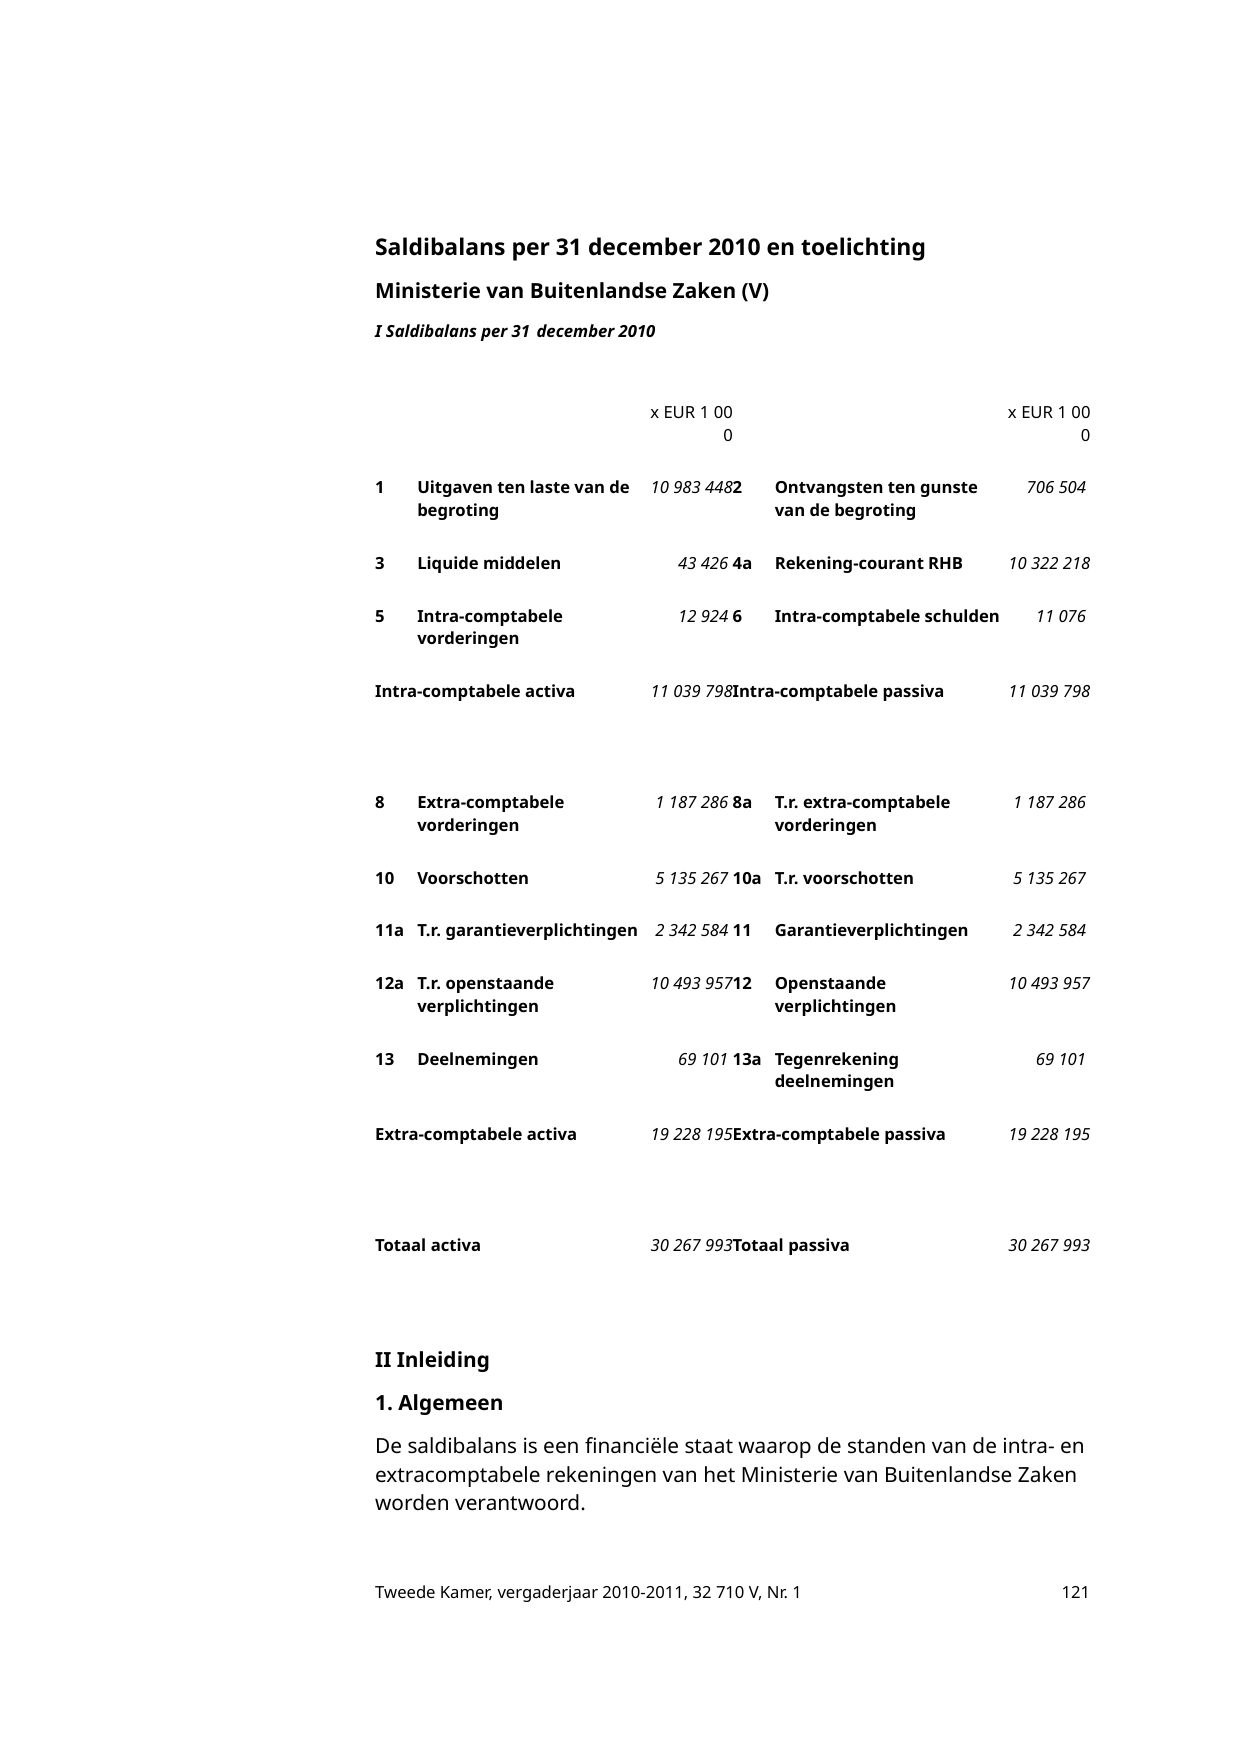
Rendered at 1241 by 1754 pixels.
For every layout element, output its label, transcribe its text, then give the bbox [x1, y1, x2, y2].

table_cell [1006, 733, 1090, 791]
table_cell 30 267 993 [1006, 1234, 1090, 1286]
table_header [775, 401, 1006, 476]
table_cell 69 101 [1006, 1047, 1090, 1122]
table_cell Liquide middelen [417, 552, 648, 604]
table_cell 8a [733, 791, 774, 866]
table_cell T.r. voorschotten [775, 866, 1006, 919]
table_cell Extra-comptabele vorderingen [417, 791, 648, 866]
table_cell Openstaande verplichtingen [775, 972, 1006, 1047]
table_cell [648, 733, 732, 791]
table_cell 43 426 [648, 552, 732, 604]
table_cell [775, 733, 1006, 791]
table_cell 3 [375, 552, 417, 604]
table_cell 1 187 286 [1006, 791, 1090, 866]
table_cell 5 135 267 [648, 866, 732, 919]
table_cell Intra-comptabele vorderingen [417, 604, 648, 680]
table_cell 5 [375, 604, 417, 680]
table_header x EUR 1 000 [1006, 401, 1090, 476]
table_cell Intra-comptabele passiva [733, 680, 1006, 732]
table_cell 19 228 195 [648, 1123, 732, 1175]
table_cell 11 [733, 919, 774, 972]
table_cell 8 [375, 791, 417, 866]
table_cell 706 504 [1006, 476, 1090, 552]
table_header [375, 401, 417, 476]
table_cell 11 039 798 [648, 680, 732, 732]
table_cell [648, 1175, 732, 1234]
table_header [733, 401, 774, 476]
table_cell [417, 733, 648, 791]
table_cell 13 [375, 1047, 417, 1122]
table_cell Deelnemingen [417, 1047, 648, 1122]
table_cell [733, 1175, 1006, 1234]
table_cell Totaal activa [375, 1234, 648, 1286]
table_cell 2 342 584 [1006, 919, 1090, 972]
text Ministerie van Buitenlandse Zaken (V) [375, 277, 1090, 305]
table_cell Extra-comptabele passiva [733, 1123, 1006, 1175]
table_cell 10 493 957 [648, 972, 732, 1047]
text 1. Algemeen [375, 1388, 1090, 1417]
table_cell 11a [375, 919, 417, 972]
subtitle Saldibalans per 31 december 2010 en toelichting [375, 230, 1090, 262]
table_cell [733, 733, 774, 791]
table_cell T.r. extra-comptabele vorderingen [775, 791, 1006, 866]
table_cell 30 267 993 [648, 1234, 732, 1286]
table_cell Rekening-courant RHB [775, 552, 1006, 604]
table_cell 69 101 [648, 1047, 732, 1122]
table_cell 2 342 584 [648, 919, 732, 972]
table_cell 1 [375, 476, 417, 552]
table_cell Extra-comptabele activa [375, 1123, 648, 1175]
text I Saldibalans per 31 december 2010 [375, 320, 1090, 343]
table_cell 10 983 448 [648, 476, 732, 552]
table_cell Garantieverplichtingen [775, 919, 1006, 972]
table_cell [375, 733, 417, 791]
table_cell Tegenrekening deelnemingen [775, 1047, 1006, 1122]
table_cell 4a [733, 552, 774, 604]
table_cell 12a [375, 972, 417, 1047]
table_cell Uitgaven ten laste van de begroting [417, 476, 648, 552]
table_cell T.r. openstaande verplichtingen [417, 972, 648, 1047]
table_cell T.r. garantieverplichtingen [417, 919, 648, 972]
table_cell 10 [375, 866, 417, 919]
table_cell 11 076 [1006, 604, 1090, 680]
table_cell 12 [733, 972, 774, 1047]
table_cell [1006, 1175, 1090, 1234]
table_cell 5 135 267 [1006, 866, 1090, 919]
table_cell 1 187 286 [648, 791, 732, 866]
table_cell 13a [733, 1047, 774, 1122]
table_header x EUR 1 000 [648, 401, 732, 476]
table_cell 6 [733, 604, 774, 680]
table_cell Ontvangsten ten gunste van de begroting [775, 476, 1006, 552]
table_cell 19 228 195 [1006, 1123, 1090, 1175]
table_cell 2 [733, 476, 774, 552]
text II Inleiding [375, 1345, 1090, 1373]
table_cell 10a [733, 866, 774, 919]
table_header [417, 401, 648, 476]
table_cell Intra-comptabele activa [375, 680, 648, 732]
table_cell 11 039 798 [1006, 680, 1090, 732]
table_cell 12 924 [648, 604, 732, 680]
table_cell 10 322 218 [1006, 552, 1090, 604]
table_cell Intra-comptabele schulden [775, 604, 1006, 680]
text De saldibalans is een financiële staat waarop de standen van de intra- en extracomptabele rekeningen van het Ministerie van Buitenlandse Zaken worden verantwoord. [375, 1432, 1090, 1517]
table_cell Totaal passiva [733, 1234, 1006, 1286]
table_cell 10 493 957 [1006, 972, 1090, 1047]
table_cell Voorschotten [417, 866, 648, 919]
table_cell [375, 1175, 648, 1234]
